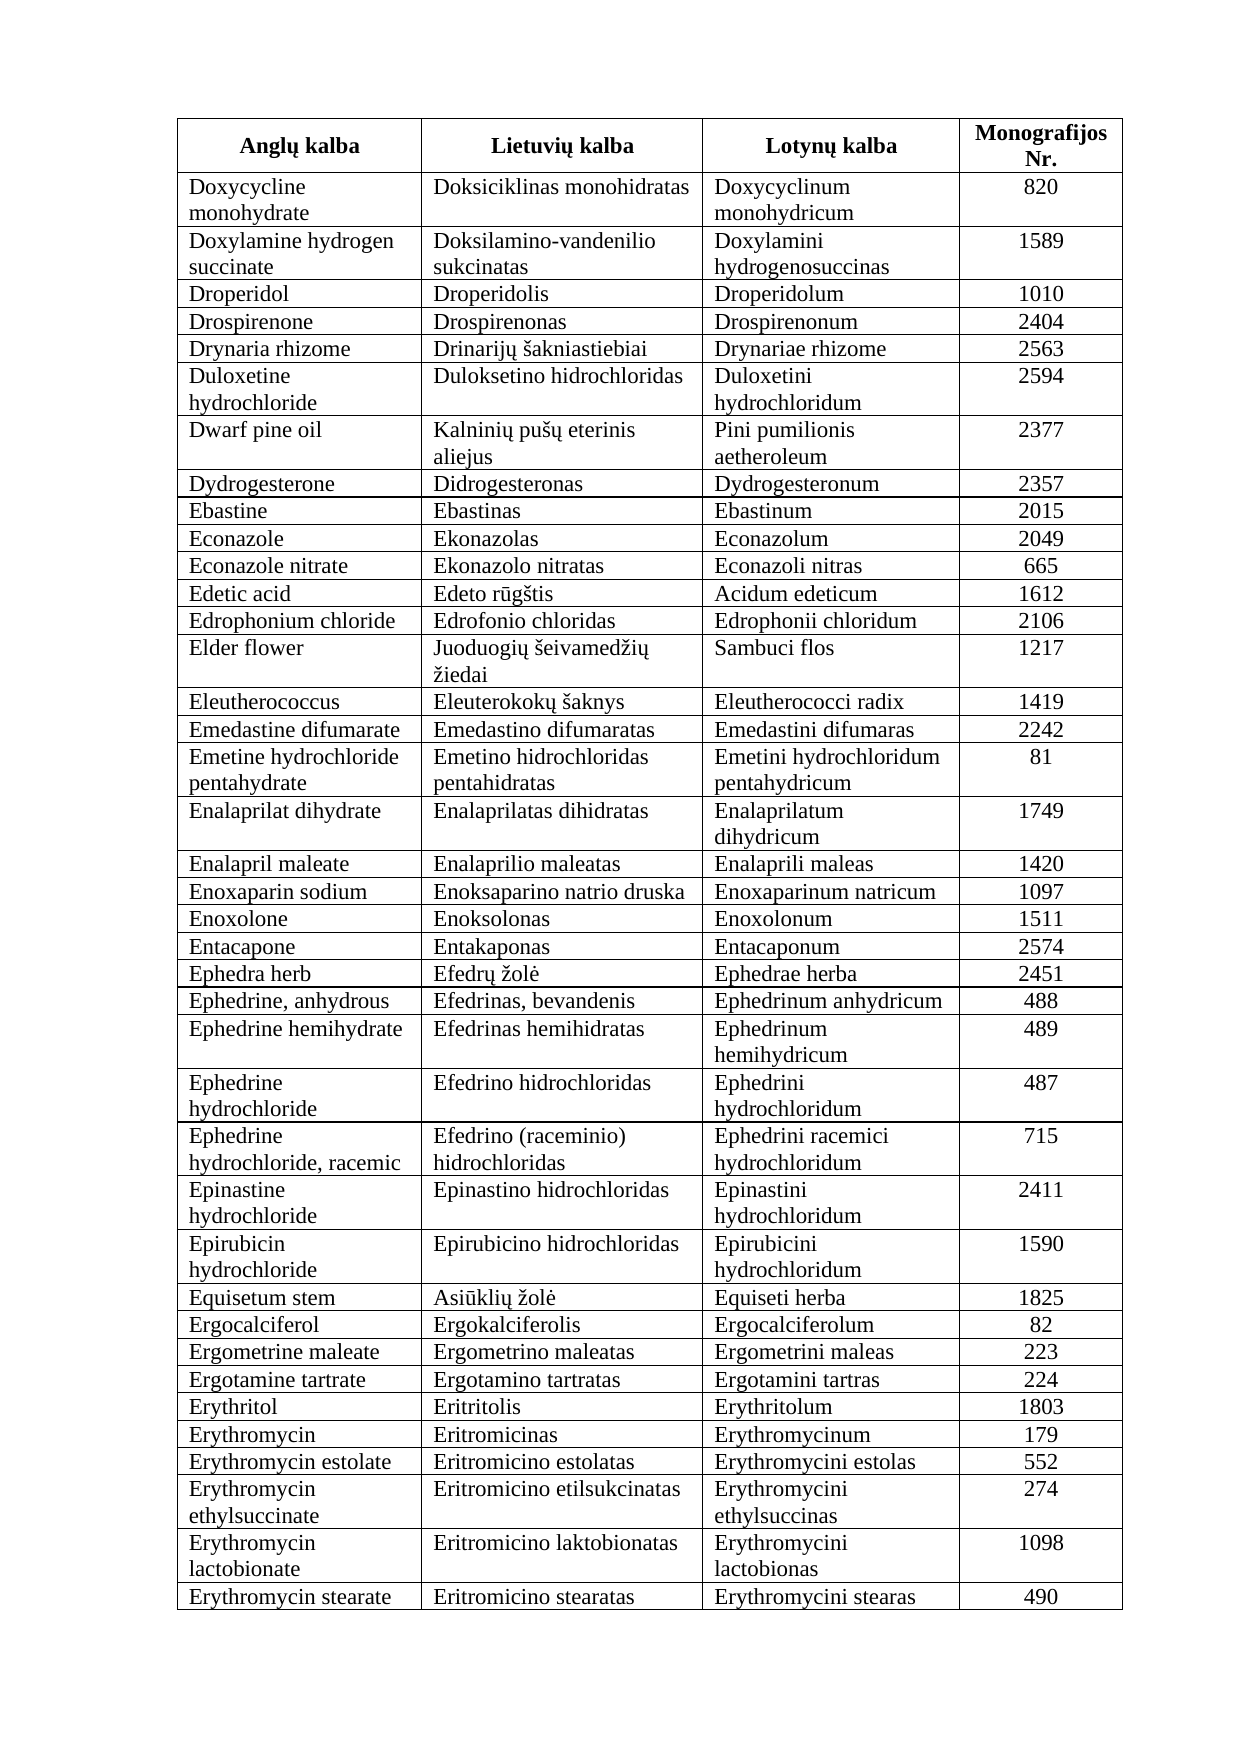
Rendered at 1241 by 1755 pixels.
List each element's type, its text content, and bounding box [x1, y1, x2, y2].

table_cell 820 [960, 173, 1122, 226]
table_cell Erythritolum [703, 1393, 959, 1419]
table_cell Ephedrini hydrochloridum [703, 1069, 959, 1121]
table_cell Doxycycline monohydrate [178, 173, 421, 226]
table_cell Ephedrinum hemihydricum [703, 1015, 959, 1068]
table_cell 2594 [960, 363, 1122, 415]
table_cell Erythromycini ethylsuccinas [703, 1475, 959, 1528]
table_cell 2404 [960, 308, 1122, 334]
table_cell 2015 [960, 498, 1122, 524]
table_cell Ebastine [178, 498, 421, 524]
table_cell Dydrogesterone [178, 470, 421, 496]
table_cell Epirubicini hydrochloridum [703, 1230, 959, 1283]
table_cell 2049 [960, 525, 1122, 551]
table_cell Drospirenonum [703, 308, 959, 334]
table_cell Emedastini difumaras [703, 716, 959, 742]
table_header Lietuvių kalba [422, 119, 702, 172]
table_cell Enalaprili maleas [703, 851, 959, 877]
table_cell Edetic acid [178, 580, 421, 606]
table_cell 715 [960, 1123, 1122, 1175]
table_cell Ebastinas [422, 498, 702, 524]
table_cell Ergocalciferolum [703, 1311, 959, 1337]
table_cell Enoksolonas [422, 905, 702, 932]
table_cell 274 [960, 1475, 1122, 1528]
table_cell Edrofonio chloridas [422, 607, 702, 633]
table_cell Entacapone [178, 933, 421, 959]
table_cell Ergometrine maleate [178, 1339, 421, 1365]
table_cell Ergotamini tartras [703, 1366, 959, 1392]
table_cell Enalaprilatas dihidratas [422, 797, 702, 849]
table_cell Erythromycin stearate [178, 1583, 421, 1609]
table_cell Entacaponum [703, 933, 959, 959]
table_cell Doksiciklinas monohidratas [422, 173, 702, 226]
table_cell 1825 [960, 1284, 1122, 1310]
table_cell 179 [960, 1421, 1122, 1447]
table_cell Enoxaparinum natricum [703, 878, 959, 904]
table_cell Ephedrini racemici hydrochloridum [703, 1123, 959, 1175]
table_cell 490 [960, 1583, 1122, 1609]
table_cell 1590 [960, 1230, 1122, 1283]
table_cell Emetini hydrochloridum pentahydricum [703, 743, 959, 796]
table_cell Pini pumilionis aetheroleum [703, 416, 959, 469]
table_cell 1097 [960, 878, 1122, 904]
table_cell Ergometrino maleatas [422, 1339, 702, 1365]
table_cell Enoksaparino natrio druska [422, 878, 702, 904]
table_cell Eritromicino stearatas [422, 1583, 702, 1609]
table_cell Eleutherococcus [178, 688, 421, 714]
table_cell Erythromycin [178, 1421, 421, 1447]
table_cell Econazole [178, 525, 421, 551]
table_cell Epinastine hydrochloride [178, 1176, 421, 1229]
table_cell Epinastini hydrochloridum [703, 1176, 959, 1229]
table_cell Erythromycin ethylsuccinate [178, 1475, 421, 1528]
table_cell Droperidol [178, 280, 421, 307]
table_cell Efedrinas hemihidratas [422, 1015, 702, 1068]
table_cell Duloksetino hidrochloridas [422, 363, 702, 415]
table_cell Enoxaparin sodium [178, 878, 421, 904]
table_cell 1420 [960, 851, 1122, 877]
table_cell Enalapril maleate [178, 851, 421, 877]
table_cell Eleuterokokų šaknys [422, 688, 702, 714]
table_cell Duloxetini hydrochloridum [703, 363, 959, 415]
table_cell Ephedrine hydrochloride, racemic [178, 1123, 421, 1175]
table_cell Econazoli nitras [703, 552, 959, 579]
table_cell Eritromicino laktobionatas [422, 1529, 702, 1582]
table_cell Drynaria rhizome [178, 335, 421, 362]
table_cell Efedrino hidrochloridas [422, 1069, 702, 1121]
table_cell Eritritolis [422, 1393, 702, 1419]
table_cell Ergokalciferolis [422, 1311, 702, 1337]
table_cell 1612 [960, 580, 1122, 606]
table_cell 489 [960, 1015, 1122, 1068]
table_cell 665 [960, 552, 1122, 579]
table_cell Erythromycini lactobionas [703, 1529, 959, 1582]
table_cell 2357 [960, 470, 1122, 496]
table_cell Juoduogių šeivamedžių žiedai [422, 635, 702, 687]
table_cell 552 [960, 1448, 1122, 1474]
table_cell Ephedrae herba [703, 960, 959, 986]
table_cell Equiseti herba [703, 1284, 959, 1310]
table_cell Ephedra herb [178, 960, 421, 986]
table_cell Droperidolum [703, 280, 959, 307]
table_cell 1589 [960, 227, 1122, 279]
table_cell Ekonazolo nitratas [422, 552, 702, 579]
table_cell 2574 [960, 933, 1122, 959]
table_cell Sambuci flos [703, 635, 959, 687]
table_cell 2242 [960, 716, 1122, 742]
table_cell Efedrinas, bevandenis [422, 988, 702, 1014]
table_cell Elder flower [178, 635, 421, 687]
table_cell Erythromycin lactobionate [178, 1529, 421, 1582]
table_cell Ergocalciferol [178, 1311, 421, 1337]
table_cell 224 [960, 1366, 1122, 1392]
table_cell Emetine hydrochloride pentahydrate [178, 743, 421, 796]
table_cell Ergometrini maleas [703, 1339, 959, 1365]
table_cell 1098 [960, 1529, 1122, 1582]
table_cell Drynariae rhizome [703, 335, 959, 362]
table_cell 1010 [960, 280, 1122, 307]
table_cell Econazole nitrate [178, 552, 421, 579]
table_cell 1419 [960, 688, 1122, 714]
table_cell Erythromycini estolas [703, 1448, 959, 1474]
table_header Lotynų kalba [703, 119, 959, 172]
table_cell Emetino hidrochloridas pentahidratas [422, 743, 702, 796]
table_cell Enoxolone [178, 905, 421, 932]
table_cell Asiūklių žolė [422, 1284, 702, 1310]
table_cell Erythritol [178, 1393, 421, 1419]
table_cell Epinastino hidrochloridas [422, 1176, 702, 1229]
table_cell Dydrogesteronum [703, 470, 959, 496]
table_cell Drospirenonas [422, 308, 702, 334]
table_cell 2411 [960, 1176, 1122, 1229]
table_cell Eleutherococci radix [703, 688, 959, 714]
table_cell Ekonazolas [422, 525, 702, 551]
table_cell 2377 [960, 416, 1122, 469]
table_cell Ergotamino tartratas [422, 1366, 702, 1392]
table_cell 487 [960, 1069, 1122, 1121]
table_cell Edrophonium chloride [178, 607, 421, 633]
table_cell Ephedrine, anhydrous [178, 988, 421, 1014]
table_header Anglų kalba [178, 119, 421, 172]
table_cell Ephedrinum anhydricum [703, 988, 959, 1014]
table_cell 1803 [960, 1393, 1122, 1419]
table_cell Drinarijų šakniastiebiai [422, 335, 702, 362]
table_cell Ephedrine hemihydrate [178, 1015, 421, 1068]
table_cell 2563 [960, 335, 1122, 362]
table_cell Duloxetine hydrochloride [178, 363, 421, 415]
table_cell 2106 [960, 607, 1122, 633]
table_cell Acidum edeticum [703, 580, 959, 606]
table_cell Entakaponas [422, 933, 702, 959]
table_cell Efedrino (raceminio) hidrochloridas [422, 1123, 702, 1175]
table_cell Doxylamini hydrogenosuccinas [703, 227, 959, 279]
table_cell Ebastinum [703, 498, 959, 524]
table_cell Econazolum [703, 525, 959, 551]
table_cell 1217 [960, 635, 1122, 687]
table_cell Ephedrine hydrochloride [178, 1069, 421, 1121]
table_cell Enoxolonum [703, 905, 959, 932]
table_cell Dwarf pine oil [178, 416, 421, 469]
table_cell Didrogesteronas [422, 470, 702, 496]
table_cell Emedastino difumaratas [422, 716, 702, 742]
table_cell Epirubicin hydrochloride [178, 1230, 421, 1283]
table_cell Edrophonii chloridum [703, 607, 959, 633]
table_cell Erythromycini stearas [703, 1583, 959, 1609]
table_cell Doxycyclinum monohydricum [703, 173, 959, 226]
table_cell Doxylamine hydrogen succinate [178, 227, 421, 279]
table_cell 1749 [960, 797, 1122, 849]
table_cell Erythromycin estolate [178, 1448, 421, 1474]
table_cell Erythromycinum [703, 1421, 959, 1447]
table_header Monografijos Nr. [960, 119, 1122, 172]
table_cell Efedrų žolė [422, 960, 702, 986]
table_cell 223 [960, 1339, 1122, 1365]
table_cell Enalaprilat dihydrate [178, 797, 421, 849]
table_cell Enalaprilatum dihydricum [703, 797, 959, 849]
table_cell Ergotamine tartrate [178, 1366, 421, 1392]
table_cell Eritromicino estolatas [422, 1448, 702, 1474]
table_cell 2451 [960, 960, 1122, 986]
table_cell Drospirenone [178, 308, 421, 334]
table_cell Eritromicinas [422, 1421, 702, 1447]
table_cell Droperidolis [422, 280, 702, 307]
table_cell Doksilamino-vandenilio sukcinatas [422, 227, 702, 279]
table_cell Epirubicino hidrochloridas [422, 1230, 702, 1283]
table_cell 488 [960, 988, 1122, 1014]
table_cell Eritromicino etilsukcinatas [422, 1475, 702, 1528]
table_cell 1511 [960, 905, 1122, 932]
table_cell Emedastine difumarate [178, 716, 421, 742]
table_cell 81 [960, 743, 1122, 796]
table_cell Equisetum stem [178, 1284, 421, 1310]
table_cell Kalninių pušų eterinis aliejus [422, 416, 702, 469]
table_cell Edeto rūgštis [422, 580, 702, 606]
table_cell 82 [960, 1311, 1122, 1337]
table_cell Enalaprilio maleatas [422, 851, 702, 877]
